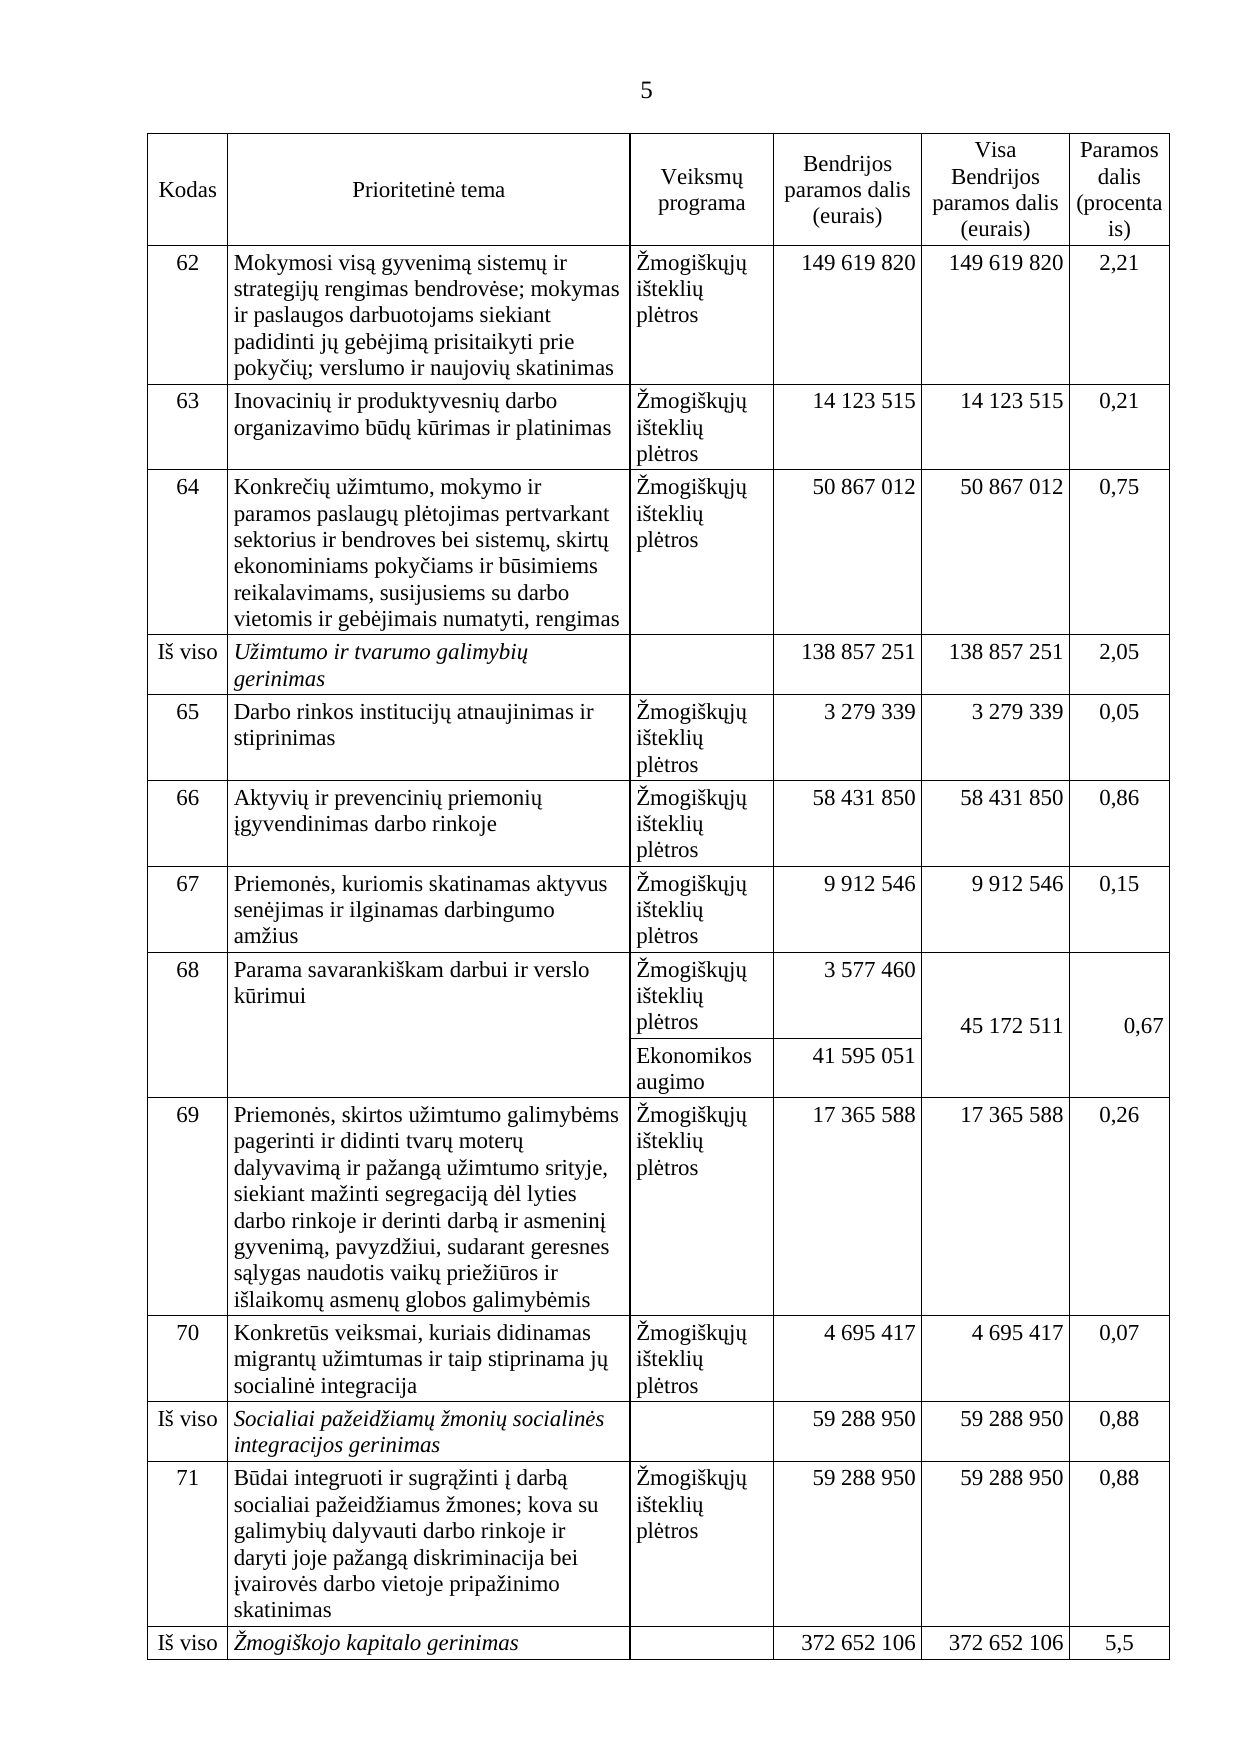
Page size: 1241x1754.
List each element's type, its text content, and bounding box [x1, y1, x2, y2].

table_header Paramos dalis (procentais) [1070, 134, 1169, 245]
table_cell 69 [148, 1098, 227, 1315]
table_cell 372 652 106 [922, 1627, 1069, 1659]
table_cell 3 279 339 [922, 695, 1069, 780]
table_cell Žmogiškųjų išteklių plėtros [631, 953, 773, 1038]
table_cell Žmogiškųjų išteklių plėtros [631, 695, 773, 780]
table_cell Žmogiškųjų išteklių plėtros [631, 246, 773, 383]
table_cell 50 867 012 [922, 470, 1069, 634]
table_cell 0,15 [1070, 867, 1169, 952]
table_cell 17 365 588 [922, 1098, 1069, 1315]
table_cell [631, 1627, 773, 1659]
table_cell [631, 1402, 773, 1461]
table_cell Žmogiškųjų išteklių plėtros [631, 385, 773, 469]
table_cell Būdai integruoti ir sugrąžinti į darbą socialiai pažeidžiamus žmones; kova su galimybių dalyvauti darbo rinkoje ir daryti joje pažangą diskriminacija bei įvairovės darbo vietoje pripažinimo skatinimas [228, 1462, 629, 1626]
table_cell 0,07 [1070, 1316, 1169, 1401]
table_cell Žmogiškųjų išteklių plėtros [631, 470, 773, 634]
table_cell 66 [148, 781, 227, 866]
table_cell Konkrečių užimtumo, mokymo ir paramos paslaugų plėtojimas pertvarkant sektorius ir bendroves bei sistemų, skirtų ekonominiams pokyčiams ir būsimiems reikalavimams, susijusiems su darbo vietomis ir gebėjimais numatyti, rengimas [228, 470, 629, 634]
table_cell 50 867 012 [774, 470, 921, 634]
table_cell 0,21 [1070, 385, 1169, 469]
table_cell Žmogiškųjų išteklių plėtros [631, 867, 773, 952]
table_cell Žmogiškųjų išteklių plėtros [631, 781, 773, 866]
table_cell 3 577 460 [774, 953, 921, 1038]
table_cell 64 [148, 470, 227, 634]
table_cell [631, 635, 773, 694]
table_cell Iš viso [148, 635, 227, 694]
table_header Prioritetinė tema [228, 134, 629, 245]
table_cell 62 [148, 246, 227, 383]
table_cell 59 288 950 [774, 1402, 921, 1461]
table_cell 45 172 511 [922, 953, 1069, 1097]
table_cell Darbo rinkos institucijų atnaujinimas ir stiprinimas [228, 695, 629, 780]
table_cell 41 595 051 [774, 1039, 921, 1097]
table_cell Užimtumo ir tvarumo galimybių gerinimas [228, 635, 629, 694]
table_cell 2,05 [1070, 635, 1169, 694]
table_header Bendrijos paramos dalis (eurais) [774, 134, 921, 245]
table_cell Iš viso [148, 1627, 227, 1659]
table_cell 4 695 417 [922, 1316, 1069, 1401]
table_cell Žmogiškųjų išteklių plėtros [631, 1462, 773, 1626]
table_cell Ekonomikos augimo [631, 1039, 773, 1097]
table_cell 3 279 339 [774, 695, 921, 780]
table_cell 67 [148, 867, 227, 952]
table_cell 14 123 515 [774, 385, 921, 469]
table_cell 0,88 [1070, 1462, 1169, 1626]
table_cell 2,21 [1070, 246, 1169, 383]
table_cell Priemonės, kuriomis skatinamas aktyvus senėjimas ir ilginamas darbingumo amžius [228, 867, 629, 952]
table_cell Konkretūs veiksmai, kuriais didinamas migrantų užimtumas ir taip stiprinama jų socialinė integracija [228, 1316, 629, 1401]
table_cell 4 695 417 [774, 1316, 921, 1401]
table_cell 0,75 [1070, 470, 1169, 634]
table_cell Socialiai pažeidžiamų žmonių socialinės integracijos gerinimas [228, 1402, 629, 1461]
table_header Veiksmų programa [631, 134, 773, 245]
table_cell 138 857 251 [774, 635, 921, 694]
table_cell Priemonės, skirtos užimtumo galimybėms pagerinti ir didinti tvarų moterų dalyvavimą ir pažangą užimtumo srityje, siekiant mažinti segregaciją dėl lyties darbo rinkoje ir derinti darbą ir asmeninį gyvenimą, pavyzdžiui, sudarant geresnes sąlygas naudotis vaikų priežiūros ir išlaikomų asmenų globos galimybėmis [228, 1098, 629, 1315]
table_cell 149 619 820 [922, 246, 1069, 383]
table_cell 0,26 [1070, 1098, 1169, 1315]
table_cell 58 431 850 [922, 781, 1069, 866]
table_header Kodas [148, 134, 227, 245]
table_cell 17 365 588 [774, 1098, 921, 1315]
table_cell 9 912 546 [922, 867, 1069, 952]
table_cell Iš viso [148, 1402, 227, 1461]
table_cell Parama savarankiškam darbui ir verslo kūrimui [228, 953, 629, 1097]
table_cell 58 431 850 [774, 781, 921, 866]
table_cell 63 [148, 385, 227, 469]
table_cell Mokymosi visą gyvenimą sistemų ir strategijų rengimas bendrovėse; mokymas ir paslaugos darbuotojams siekiant padidinti jų gebėjimą prisitaikyti prie pokyčių; verslumo ir naujovių skatinimas [228, 246, 629, 383]
table_cell 0,86 [1070, 781, 1169, 866]
table_cell 59 288 950 [922, 1402, 1069, 1461]
table_header Visa Bendrijos paramos dalis (eurais) [922, 134, 1069, 245]
table_cell Žmogiškojo kapitalo gerinimas [228, 1627, 629, 1659]
table_cell 70 [148, 1316, 227, 1401]
table_cell 14 123 515 [922, 385, 1069, 469]
table_cell 138 857 251 [922, 635, 1069, 694]
table_cell 9 912 546 [774, 867, 921, 952]
table_cell Inovacinių ir produktyvesnių darbo organizavimo būdų kūrimas ir platinimas [228, 385, 629, 469]
table_cell 0,88 [1070, 1402, 1169, 1461]
table_cell Žmogiškųjų išteklių plėtros [631, 1316, 773, 1401]
table_cell Žmogiškųjų išteklių plėtros [631, 1098, 773, 1315]
table_cell 71 [148, 1462, 227, 1626]
table_cell 65 [148, 695, 227, 780]
table_cell 68 [148, 953, 227, 1097]
table_cell 372 652 106 [774, 1627, 921, 1659]
table_cell Aktyvių ir prevencinių priemonių įgyvendinimas darbo rinkoje [228, 781, 629, 866]
table_cell 59 288 950 [774, 1462, 921, 1626]
table_cell 5,5 [1070, 1627, 1169, 1659]
table_cell 149 619 820 [774, 246, 921, 383]
table_cell 0,67 [1070, 953, 1169, 1097]
table_cell 0,05 [1070, 695, 1169, 780]
table_cell 59 288 950 [922, 1462, 1069, 1626]
